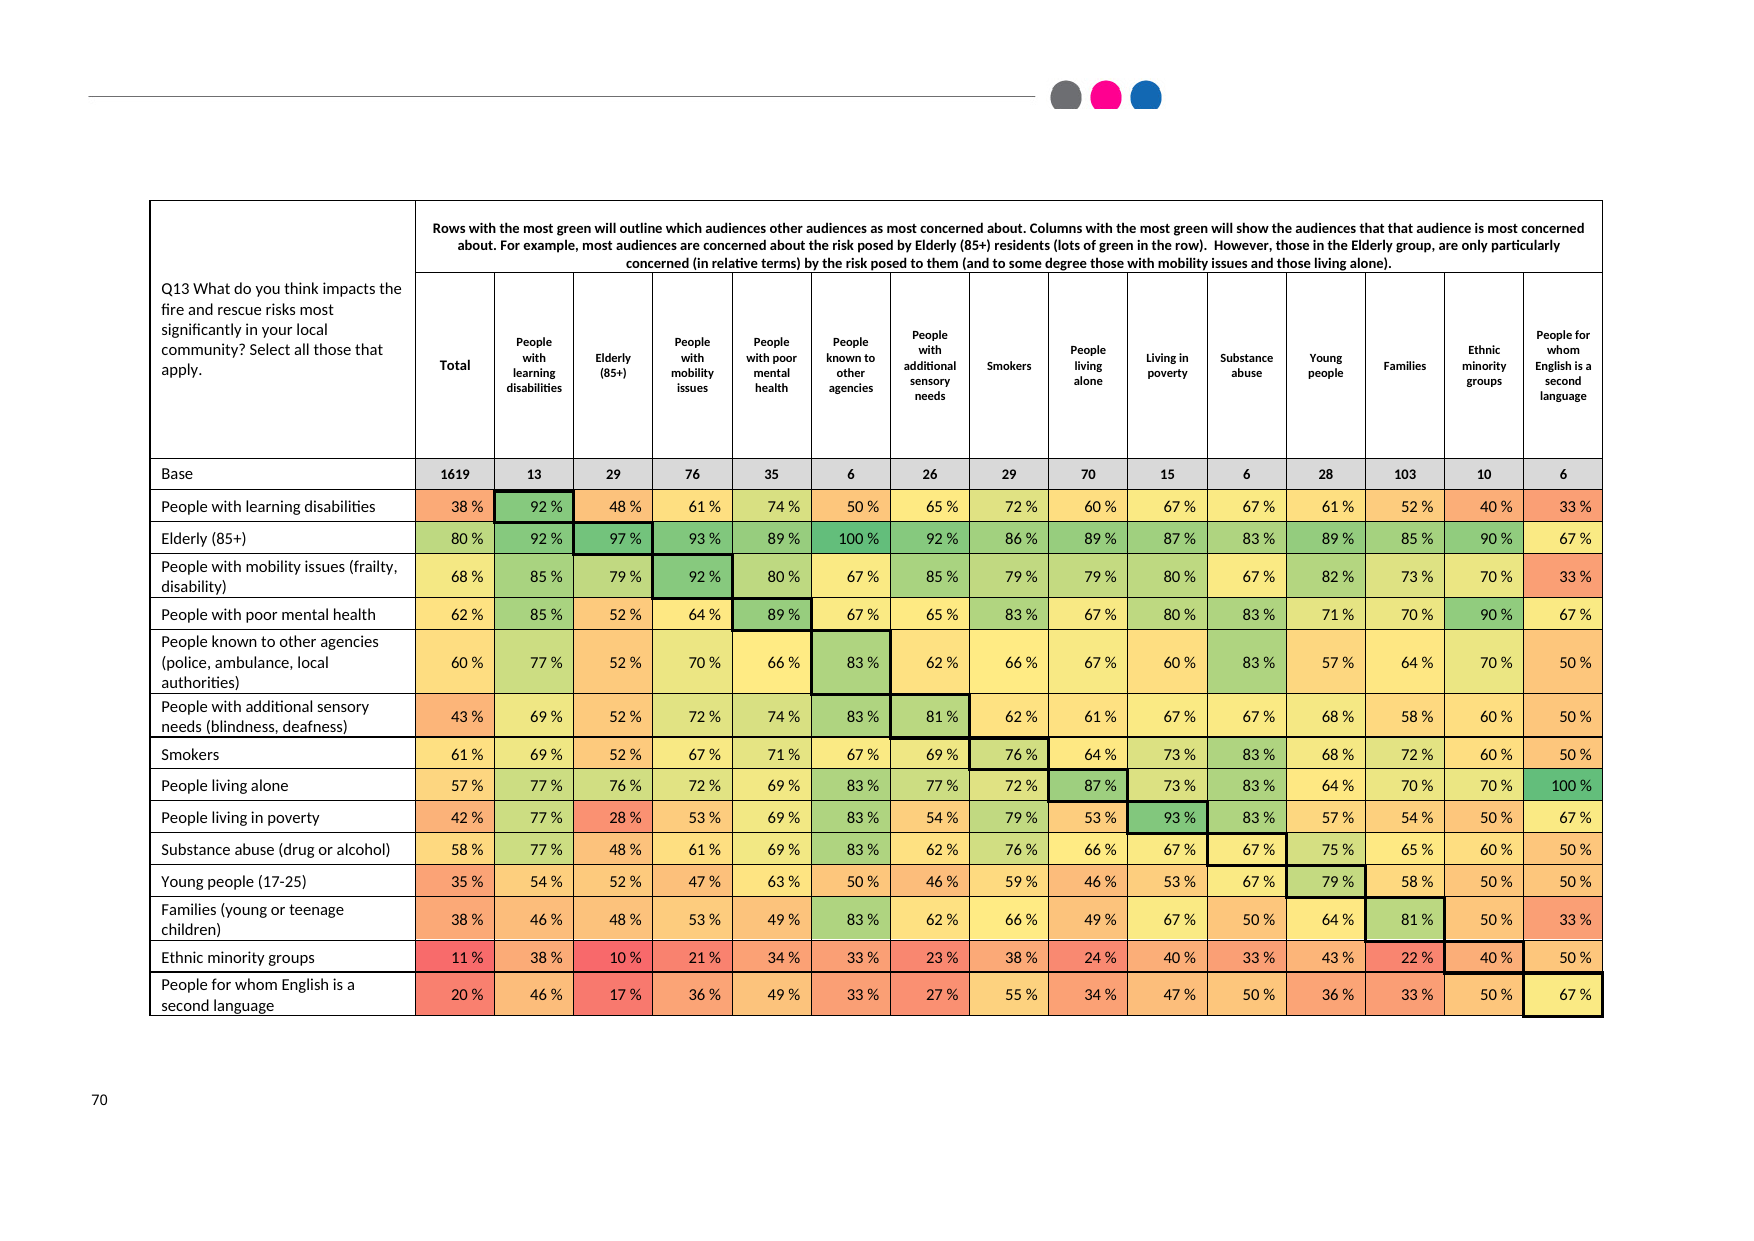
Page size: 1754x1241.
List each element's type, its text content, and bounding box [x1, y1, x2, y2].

table_cell 100 % [812, 522, 890, 553]
table_cell 70 % [1445, 630, 1523, 693]
table_cell 53 % [1049, 803, 1126, 832]
table_cell Elderly (85+) [151, 522, 415, 553]
table_cell 67 % [1524, 522, 1602, 553]
table_cell 89 % [734, 600, 810, 629]
table_cell 6 [1524, 459, 1602, 489]
table_cell 80 % [416, 522, 494, 553]
table_cell 71 % [733, 738, 811, 768]
table_cell 80 % [1128, 554, 1207, 597]
table_cell 79 % [1049, 554, 1127, 597]
table_cell 76 % [971, 740, 1047, 768]
table_cell 33 % [812, 941, 890, 971]
table_cell 11 % [416, 941, 494, 971]
table_cell 77 % [495, 801, 573, 832]
table_cell 53 % [1128, 865, 1207, 896]
table_cell 55 % [970, 973, 1048, 1015]
table_cell 43 % [1287, 941, 1365, 971]
table_cell 90 % [1445, 522, 1523, 553]
table_cell 62 % [891, 833, 969, 864]
table_cell People with mobility issues (frailty, disability) [151, 554, 415, 597]
table_cell Elderly (85+) [574, 273, 652, 457]
table_cell 72 % [1366, 738, 1444, 768]
table_cell 50 % [1445, 865, 1523, 896]
table_cell 67 % [1208, 867, 1285, 896]
table_cell 54 % [1366, 801, 1444, 832]
table_cell 83 % [812, 801, 890, 832]
table_cell 70 % [1366, 769, 1444, 800]
table_cell 67 % [1524, 801, 1602, 832]
table_cell 52 % [574, 630, 652, 693]
table_cell 60 % [1049, 490, 1127, 521]
table_cell People living alone [1049, 273, 1127, 457]
table_cell 46 % [1049, 865, 1127, 896]
table_cell 33 % [1366, 973, 1444, 1015]
table_cell 100 % [1524, 769, 1602, 800]
table_cell 68 % [1287, 738, 1365, 768]
table_cell 79 % [1288, 867, 1364, 896]
table_cell 67 % [1128, 490, 1207, 521]
table_cell 70 [1049, 459, 1127, 489]
table_cell 50 % [1208, 897, 1286, 939]
table_cell 67 % [1208, 490, 1286, 521]
table_cell 46 % [495, 973, 573, 1015]
table_cell 83 % [1208, 738, 1286, 768]
table_cell Living in poverty [1128, 273, 1207, 457]
table_cell 29 [574, 459, 652, 489]
table_cell 6 [1208, 459, 1286, 489]
table_cell 71 % [1287, 598, 1365, 629]
table_cell 67 % [813, 598, 890, 629]
table_cell 77 % [891, 769, 969, 800]
table_cell People known to other agencies [812, 273, 890, 457]
table_cell Smokers [970, 273, 1048, 457]
table_cell 53 % [653, 897, 732, 939]
table_cell 83 % [1208, 630, 1286, 693]
table_cell Base [151, 459, 415, 489]
table_cell 83 % [1208, 598, 1286, 629]
table_cell 61 % [1287, 490, 1365, 521]
table_cell 60 % [416, 630, 494, 693]
table_cell 60 % [1128, 630, 1207, 693]
table_cell 49 % [1049, 897, 1127, 939]
table_cell 70 % [1366, 598, 1444, 629]
table_cell People with learning disabilities [151, 490, 415, 521]
table_cell 87 % [1128, 522, 1207, 553]
table_cell People living alone [151, 769, 415, 800]
table_cell 76 % [574, 769, 652, 800]
table_cell 57 % [416, 769, 494, 800]
table_cell 83 % [1208, 769, 1286, 800]
table_cell 15 [1128, 459, 1207, 489]
table_cell 50 % [1524, 865, 1602, 896]
table_cell Ethnic minority groups [151, 941, 415, 971]
table_cell 89 % [1049, 522, 1127, 553]
table_cell 67 % [653, 738, 732, 768]
table_cell 93 % [1129, 803, 1206, 832]
table_cell 61 % [653, 833, 732, 864]
table_cell People with additional sensory needs (blindness, deafness) [151, 694, 415, 736]
table_cell 34 % [733, 941, 811, 971]
table_cell 81 % [1367, 899, 1443, 939]
table_cell 73 % [1129, 769, 1207, 800]
table_cell 52 % [574, 598, 652, 629]
table_cell 22 % [1366, 943, 1443, 971]
table_cell Total [416, 273, 494, 457]
table_cell 72 % [970, 771, 1047, 800]
table_cell Young people (17-25) [151, 865, 415, 896]
table_cell 65 % [891, 490, 969, 521]
table_cell 1619 [416, 459, 494, 489]
table_cell People with learning disabilities [495, 273, 573, 457]
table_cell 10 [1445, 459, 1523, 489]
table_cell 68 % [1287, 694, 1365, 736]
table_cell 48 % [574, 897, 652, 939]
table_cell 20 % [416, 973, 494, 1015]
table_cell People with poor mental health [151, 598, 415, 629]
table_cell 66 % [733, 632, 810, 693]
table_cell 67 % [1209, 835, 1285, 864]
table_cell 70 % [1445, 769, 1523, 800]
table_cell People living in poverty [151, 801, 415, 832]
table_cell 50 % [1445, 801, 1523, 832]
table_cell 81 % [892, 696, 968, 736]
table_cell People for whom English is a second language [151, 973, 415, 1015]
table_cell 73 % [1128, 738, 1207, 768]
table_cell 21 % [653, 941, 732, 971]
table_cell 67 % [1128, 694, 1207, 736]
table_cell 52 % [574, 694, 652, 736]
table_cell People with poor mental health [733, 273, 811, 457]
table_cell 47 % [653, 865, 732, 896]
table_cell 75 % [1288, 833, 1365, 864]
table_cell 77 % [495, 630, 573, 693]
table_cell 27 % [891, 973, 969, 1015]
table_cell 10 % [574, 941, 652, 971]
table_cell 79 % [970, 554, 1048, 597]
table_cell Substance abuse [1208, 273, 1286, 457]
table_cell 70 % [1445, 554, 1523, 597]
table_cell 48 % [575, 490, 652, 521]
table_cell 83 % [812, 696, 889, 736]
table_cell 62 % [416, 598, 494, 629]
table_cell 76 [653, 459, 732, 489]
table_cell 67 % [1208, 694, 1286, 736]
table_cell 33 % [1524, 490, 1602, 521]
table_cell 46 % [495, 897, 573, 939]
table_cell 33 % [1208, 941, 1286, 971]
table_cell 35 % [416, 865, 494, 896]
table_cell 49 % [733, 897, 811, 939]
table_cell 57 % [1287, 630, 1365, 693]
table_cell 42 % [416, 801, 494, 832]
table_cell 54 % [891, 801, 969, 832]
table_cell 50 % [1524, 738, 1602, 768]
table_cell 40 % [1446, 943, 1522, 971]
table_cell 64 % [653, 600, 731, 629]
table_cell 69 % [495, 738, 573, 768]
table_cell 68 % [416, 554, 494, 597]
table_cell 61 % [653, 490, 732, 521]
table_cell 87 % [1050, 771, 1126, 800]
table_cell 77 % [495, 833, 573, 864]
table_cell 58 % [1367, 865, 1444, 896]
table_cell 50 % [1524, 694, 1602, 736]
table_cell Families [1366, 273, 1444, 457]
table_cell Young people [1287, 273, 1365, 457]
table_cell 24 % [1049, 941, 1127, 971]
table_cell 17 % [574, 973, 652, 1015]
table_cell 66 % [970, 897, 1048, 939]
table_cell Ethnic minority groups [1445, 273, 1523, 457]
table_cell 50 % [812, 865, 890, 896]
table_cell 85 % [495, 554, 573, 597]
table_cell People with mobility issues [653, 273, 732, 457]
table_cell 83 % [1209, 801, 1286, 832]
table_cell 58 % [1366, 694, 1444, 736]
table_cell 52 % [574, 865, 652, 896]
table_cell 50 % [1524, 833, 1602, 864]
table_cell 62 % [971, 694, 1048, 736]
table_cell 6 [812, 459, 890, 489]
table_cell 38 % [495, 941, 573, 971]
table_cell 67 % [1525, 975, 1601, 1015]
table_cell 83 % [812, 833, 890, 864]
table_cell 74 % [733, 490, 811, 521]
table_cell 92 % [496, 493, 572, 521]
table_cell 60 % [1445, 694, 1523, 736]
table_cell 46 % [891, 865, 969, 896]
table_cell 79 % [970, 801, 1048, 832]
table_cell 64 % [1366, 630, 1444, 693]
table_cell 36 % [1287, 973, 1365, 1015]
table_cell 28 % [574, 801, 652, 832]
table_cell 79 % [574, 556, 651, 597]
table_cell 52 % [574, 738, 652, 768]
table_cell 80 % [734, 554, 811, 597]
table_cell 62 % [892, 630, 969, 693]
table_cell 69 % [733, 833, 811, 864]
table_cell 65 % [891, 598, 969, 629]
table_cell 80 % [1128, 598, 1207, 629]
table_cell 72 % [970, 490, 1048, 521]
table_cell Substance abuse (drug or alcohol) [151, 833, 415, 864]
table_cell 85 % [891, 554, 969, 597]
table_cell 83 % [970, 598, 1048, 629]
table_cell 60 % [1445, 833, 1523, 864]
table_cell 40 % [1445, 490, 1523, 521]
table_cell 85 % [1366, 522, 1444, 553]
table_cell 54 % [495, 865, 573, 896]
table_cell 33 % [1524, 897, 1602, 939]
table_cell 36 % [653, 973, 732, 1015]
table_cell 85 % [495, 598, 573, 629]
table_cell 74 % [733, 694, 811, 736]
table_cell 62 % [891, 897, 969, 939]
table_cell 86 % [970, 522, 1048, 553]
table_cell 60 % [1445, 738, 1523, 768]
table_cell Families (young or teenage children) [151, 897, 415, 939]
table_cell 82 % [1287, 554, 1365, 597]
table_cell 67 % [1208, 554, 1286, 597]
table_cell 67 % [1049, 630, 1127, 693]
table_cell 83 % [812, 897, 890, 939]
table_cell 92 % [654, 556, 731, 597]
table_cell 26 [891, 459, 969, 489]
table_cell 58 % [416, 833, 494, 864]
table_cell 69 % [733, 769, 811, 800]
table_cell 73 % [1366, 554, 1444, 597]
table_cell 65 % [1366, 833, 1444, 864]
table_cell 52 % [1366, 490, 1444, 521]
table_cell 53 % [653, 801, 732, 832]
table_cell 29 [970, 459, 1048, 489]
table_cell 50 % [1525, 941, 1602, 971]
table_cell 50 % [812, 490, 890, 521]
table_cell 48 % [574, 833, 652, 864]
table_cell 47 % [1128, 973, 1207, 1015]
table_cell 64 % [1287, 769, 1365, 800]
table_cell 35 [733, 459, 811, 489]
table_cell 77 % [495, 769, 573, 800]
table_cell 92 % [495, 524, 572, 553]
table_cell 66 % [1049, 833, 1127, 864]
table_cell 83 % [812, 769, 890, 800]
table_cell 23 % [891, 941, 969, 971]
table_cell 50 % [1445, 975, 1522, 1015]
table_cell 93 % [654, 522, 732, 553]
table_cell 67 % [812, 738, 890, 768]
table_cell 89 % [1287, 522, 1365, 553]
table_cell 92 % [891, 522, 969, 553]
table_cell 38 % [970, 941, 1048, 971]
table_cell 50 % [1446, 897, 1523, 939]
table_cell 66 % [970, 630, 1048, 693]
table_cell 63 % [733, 865, 811, 896]
table_cell 97 % [575, 524, 651, 553]
table_cell 69 % [891, 740, 968, 768]
table_cell 72 % [653, 769, 732, 800]
table_cell People known to other agencies (police, ambulance, local authorities) [151, 630, 415, 693]
table_cell 69 % [495, 694, 573, 736]
table_header Q13 What do you think impacts the fire and rescue risks most significantly in your local community? Select all those that apply. [151, 201, 415, 457]
table_cell 76 % [970, 833, 1048, 864]
table_cell Smokers [151, 738, 415, 768]
table_cell 90 % [1445, 598, 1523, 629]
table_cell 28 [1287, 459, 1365, 489]
table_cell 33 % [812, 973, 890, 1015]
table_cell 67 % [1128, 835, 1206, 864]
table_cell 67 % [1524, 598, 1602, 629]
table_cell 38 % [416, 490, 493, 521]
table_cell 33 % [1524, 554, 1602, 597]
table_cell 103 [1366, 459, 1444, 489]
table_cell People with additional sensory needs [891, 273, 969, 457]
table_cell 57 % [1287, 801, 1365, 832]
table_cell 49 % [733, 973, 811, 1015]
table_cell 67 % [1049, 598, 1127, 629]
table_cell 13 [495, 459, 573, 489]
table_cell 64 % [1287, 899, 1364, 939]
table_cell 34 % [1049, 973, 1127, 1015]
table_cell 61 % [416, 738, 494, 768]
table_cell 38 % [416, 897, 494, 939]
table_cell 83 % [1208, 522, 1286, 553]
table_cell 67 % [1128, 897, 1207, 939]
table_cell 89 % [733, 522, 811, 553]
table_cell 40 % [1128, 941, 1207, 971]
table_cell 72 % [653, 694, 732, 736]
table_cell 50 % [1524, 630, 1602, 693]
table_cell 61 % [1049, 694, 1127, 736]
table_header Rows with the most green will outline which audiences other audiences as most concerned about. Columns with the most green will show the audiences that that audience is most concerned about. For example, most audiences are concerned about the risk posed by Elderly (85+) residents (lots of green in the row). However, those in the Elderly group, are only particularly concerned (in relative terms) by the risk posed to them (and to some degree those with mobility issues and those living alone). [416, 201, 1602, 272]
table_cell People for whom English is a second language [1524, 273, 1602, 457]
table_cell 83 % [813, 632, 889, 693]
table_cell 67 % [812, 554, 890, 597]
table_cell 70 % [653, 630, 732, 693]
table_cell 69 % [733, 801, 811, 832]
table_cell 50 % [1208, 973, 1286, 1015]
table_cell 59 % [970, 865, 1048, 896]
table_cell 43 % [416, 694, 494, 736]
table_cell 64 % [1050, 738, 1127, 768]
